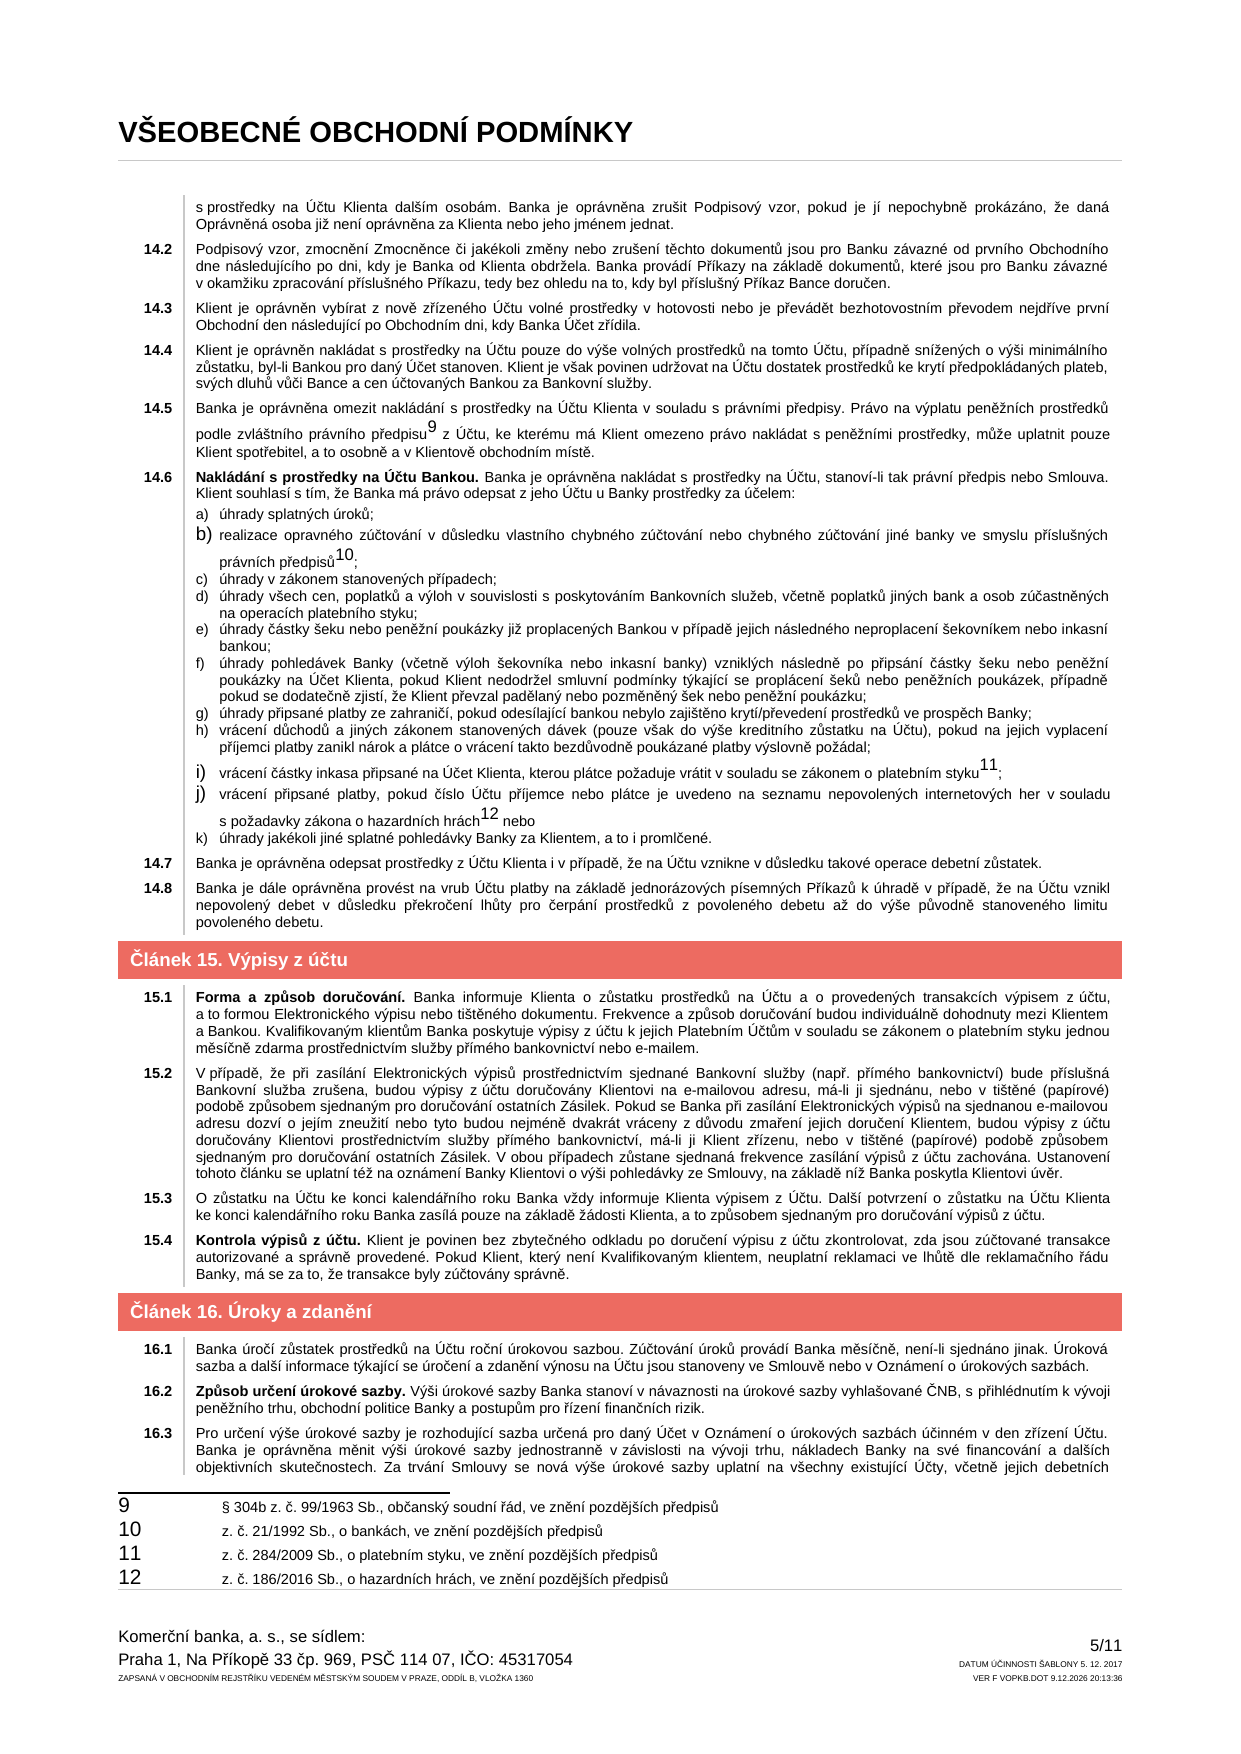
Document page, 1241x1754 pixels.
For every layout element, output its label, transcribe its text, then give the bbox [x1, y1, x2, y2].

table_cell 16.1 [118, 1337, 183, 1379]
table_cell Banka je oprávněna odepsat prostředky z Účtu Klienta i v případě, že na Účtu vznikne v důsledku takové operace debetní zůstatek. [185, 851, 1122, 876]
table_cell 14.3 [118, 295, 183, 337]
table_cell [118, 195, 183, 237]
table_cell Klient je oprávněn nakládat s prostředky na Účtu pouze do výše volných prostředků na tomto Účtu, případně snížených o výši minimálního zůstatku, byl-li Bankou pro daný Účet stanoven. Klient je však povinen udržovat na Účtu dostatek prostředků ke krytí předpokládaných plateb, svých dluhů vůči Bance a cen účtovaných Bankou za Bankovní služby. [185, 337, 1122, 396]
table_cell Banka je dále oprávněna provést na vrub Účtu platby na základě jednorázových písemných Příkazů k úhradě v případě, že na Účtu vznikl nepovolený debet v důsledku překročení lhůty pro čerpání prostředků z povoleného debetu až do výše původně stanoveného limitu povoleného debetu. [185, 876, 1122, 934]
table_cell 14.6 [118, 464, 183, 851]
table_cell [118, 1331, 1122, 1337]
table_cell 14.4 [118, 337, 183, 396]
table_cell Banka úročí zůstatek prostředků na Účtu roční úrokovou sazbou. Zúčtování úroků provádí Banka měsíčně, není-li sjednáno jinak. Úroková sazba a další informace týkající se úročení a zdanění výnosu na Účtu jsou stanoveny ve Smlouvě nebo v Oznámení o úrokových sazbách. [185, 1337, 1122, 1379]
table_cell 15.3 [118, 1186, 183, 1228]
table_cell 16.3 [118, 1421, 183, 1475]
table_cell s prostředky na Účtu Klienta dalším osobám. Banka je oprávněna zrušit Podpisový vzor, pokud je jí nepochybně prokázáno, že daná Oprávněná osoba již není oprávněna za Klienta nebo jeho jménem jednat. [185, 195, 1122, 237]
table_cell Článek 15. Výpisy z účtu [118, 941, 1122, 979]
table_cell 16.2 [118, 1379, 183, 1421]
table_cell Článek 16. Úroky a zdanění [118, 1293, 1122, 1331]
table_cell 14.2 [118, 237, 183, 295]
table_cell 15.4 [118, 1228, 183, 1287]
table_cell Podpisový vzor, zmocnění Zmocněnce či jakékoli změny nebo zrušení těchto dokumentů jsou pro Banku závazné od prvního Obchodního dne následujícího po dni, kdy je Banka od Klienta obdržela. Banka provádí Příkazy na základě dokumentů, které jsou pro Banku závazné v okamžiku zpracování příslušného Příkazu, tedy bez ohledu na to, kdy byl příslušný Příkaz Bance doručen. [185, 237, 1122, 295]
table_cell Způsob určení úrokové sazby. Výši úrokové sazby Banka stanoví v návaznosti na úrokové sazby vyhlašované ČNB, s přihlédnutím k vývoji peněžního trhu, obchodní politice Banky a postupům pro řízení finančních rizik. [185, 1379, 1122, 1421]
table_cell 14.7 [118, 851, 183, 876]
table_cell Nakládání s prostředky na Účtu Bankou. Banka je oprávněna nakládat s prostředky na Účtu, stanoví-li tak právní předpis nebo Smlouva. Klient souhlasí s tím, že Banka má právo odepsat z jeho Účtu u Banky prostředky za účelem: úhrady splatných úroků; realizace opravného zúčtování v důsledku vlastního chybného zúčtování nebo chybného zúčtování jiné banky ve smyslu příslušných právních předpisů; úhrady v zákonem stanovených případech; úhrady všech cen, poplatků a výloh v souvislosti s poskytováním Bankovních služeb, včetně poplatků jiných bank a osob zúčastněných na operacích platebního styku; úhrady částky šeku nebo peněžní poukázky již proplacených Bankou v případě jejich následného neproplacení šekovníkem nebo inkasní bankou; úhrady pohledávek Banky (včetně výloh šekovníka nebo inkasní banky) vzniklých následně po připsání částky šeku nebo peněžní poukázky na Účet Klienta, pokud Klient nedodržel smluvní podmínky týkající se proplácení šeků nebo peněžních poukázek, případně pokud se dodatečně zjistí, že Klient převzal padělaný nebo pozměněný šek nebo peněžní poukázku; úhrady připsané platby ze zahraničí, pokud odesílající bankou nebylo zajištěno krytí/převedení prostředků ve prospěch Banky; vrácení důchodů a jiných zákonem stanovených dávek (pouze však do výše kreditního zůstatku na Účtu), pokud na jejich vyplacení příjemci platby zanikl nárok a plátce o vrácení takto bezdůvodně poukázané platby výslovně požádal; vrácení částky inkasa připsané na Účet Klienta, kterou plátce požaduje vrátit v souladu se zákonem o platebním styku; vrácení připsané platby, pokud číslo Účtu příjemce nebo plátce je uvedeno na seznamu nepovolených internetových her v souladu s požadavky zákona o hazardních hrách nebo úhrady jakékoli jiné splatné pohledávky Banky za Klientem, a to i promlčené. [185, 464, 1122, 851]
table_cell V případě, že při zasílání Elektronických výpisů prostřednictvím sjednané Bankovní služby (např. přímého bankovnictví) bude příslušná Bankovní služba zrušena, budou výpisy z účtu doručovány Klientovi na e-mailovou adresu, má-li ji sjednánu, nebo v tištěné (papírové) podobě způsobem sjednaným pro doručování ostatních Zásilek. Pokud se Banka při zasílání Elektronických výpisů na sjednanou e-mailovou adresu dozví o jejím zneužití nebo tyto budou nejméně dvakrát vráceny z důvodu zmaření jejich doručení Klientem, budou výpisy z účtu doručovány Klientovi prostřednictvím služby přímého bankovnictví, má-li ji Klient zřízenu, nebo v tištěné (papírové) podobě způsobem sjednaným pro doručování ostatních Zásilek. V obou případech zůstane sjednaná frekvence zasílání výpisů z účtu zachována. Ustanovení tohoto článku se uplatní též na oznámení Banky Klientovi o výši pohledávky ze Smlouvy, na základě níž Banka poskytla Klientovi úvěr. [185, 1060, 1122, 1186]
table_cell O zůstatku na Účtu ke konci kalendářního roku Banka vždy informuje Klienta výpisem z Účtu. Další potvrzení o zůstatku na Účtu Klienta ke konci kalendářního roku Banka zasílá pouze na základě žádosti Klienta, a to způsobem sjednaným pro doručování výpisů z účtu. [185, 1186, 1122, 1228]
table_cell Pro určení výše úrokové sazby je rozhodující sazba určená pro daný Účet v Oznámení o úrokových sazbách účinném v den zřízení Účtu. Banka je oprávněna měnit výši úrokové sazby jednostranně v závislosti na vývoji trhu, nákladech Banky na své financování a dalších objektivních skutečnostech. Za trvání Smlouvy se nová výše úrokové sazby uplatní na všechny existující Účty, včetně jejich debetních [185, 1421, 1122, 1475]
table_cell [118, 979, 1122, 985]
table_cell 14.8 [118, 876, 183, 934]
table_cell Kontrola výpisů z účtu. Klient je povinen bez zbytečného odkladu po doručení výpisu z účtu zkontrolovat, zda jsou zúčtované transakce autorizované a správně provedené. Pokud Klient, který není Kvalifikovaným klientem, neuplatní reklamaci ve lhůtě dle reklamačního řádu Banky, má se za to, že transakce byly zúčtovány správně. [185, 1228, 1122, 1287]
table_cell Forma a způsob doručování. Banka informuje Klienta o zůstatku prostředků na Účtu a o provedených transakcích výpisem z účtu, a to formou Elektronického výpisu nebo tištěného dokumentu. Frekvence a způsob doručování budou individuálně dohodnuty mezi Klientem a Bankou. Kvalifikovaným klientům Banka poskytuje výpisy z účtu k jejich Platebním Účtům v souladu se zákonem o platebním styku jednou měsíčně zdarma prostřednictvím služby přímého bankovnictví nebo e-mailem. [185, 985, 1122, 1060]
table_cell 14.5 [118, 396, 183, 464]
table_cell [118, 935, 1122, 941]
table_cell Banka je oprávněna omezit nakládání s prostředky na Účtu Klienta v souladu s právními předpisy. Právo na výplatu peněžních prostředků podle zvláštního právního předpisu z Účtu, ke kterému má Klient omezeno právo nakládat s peněžními prostředky, může uplatnit pouze Klient spotřebitel, a to osobně a v Klientově obchodním místě. [185, 396, 1122, 464]
table_cell 15.2 [118, 1060, 183, 1186]
table_cell [118, 1287, 1122, 1292]
table_cell 15.1 [118, 985, 183, 1060]
table_cell Klient je oprávněn vybírat z nově zřízeného Účtu volné prostředky v hotovosti nebo je převádět bezhotovostním převodem nejdříve první Obchodní den následující po Obchodním dni, kdy Banka Účet zřídila. [185, 295, 1122, 337]
